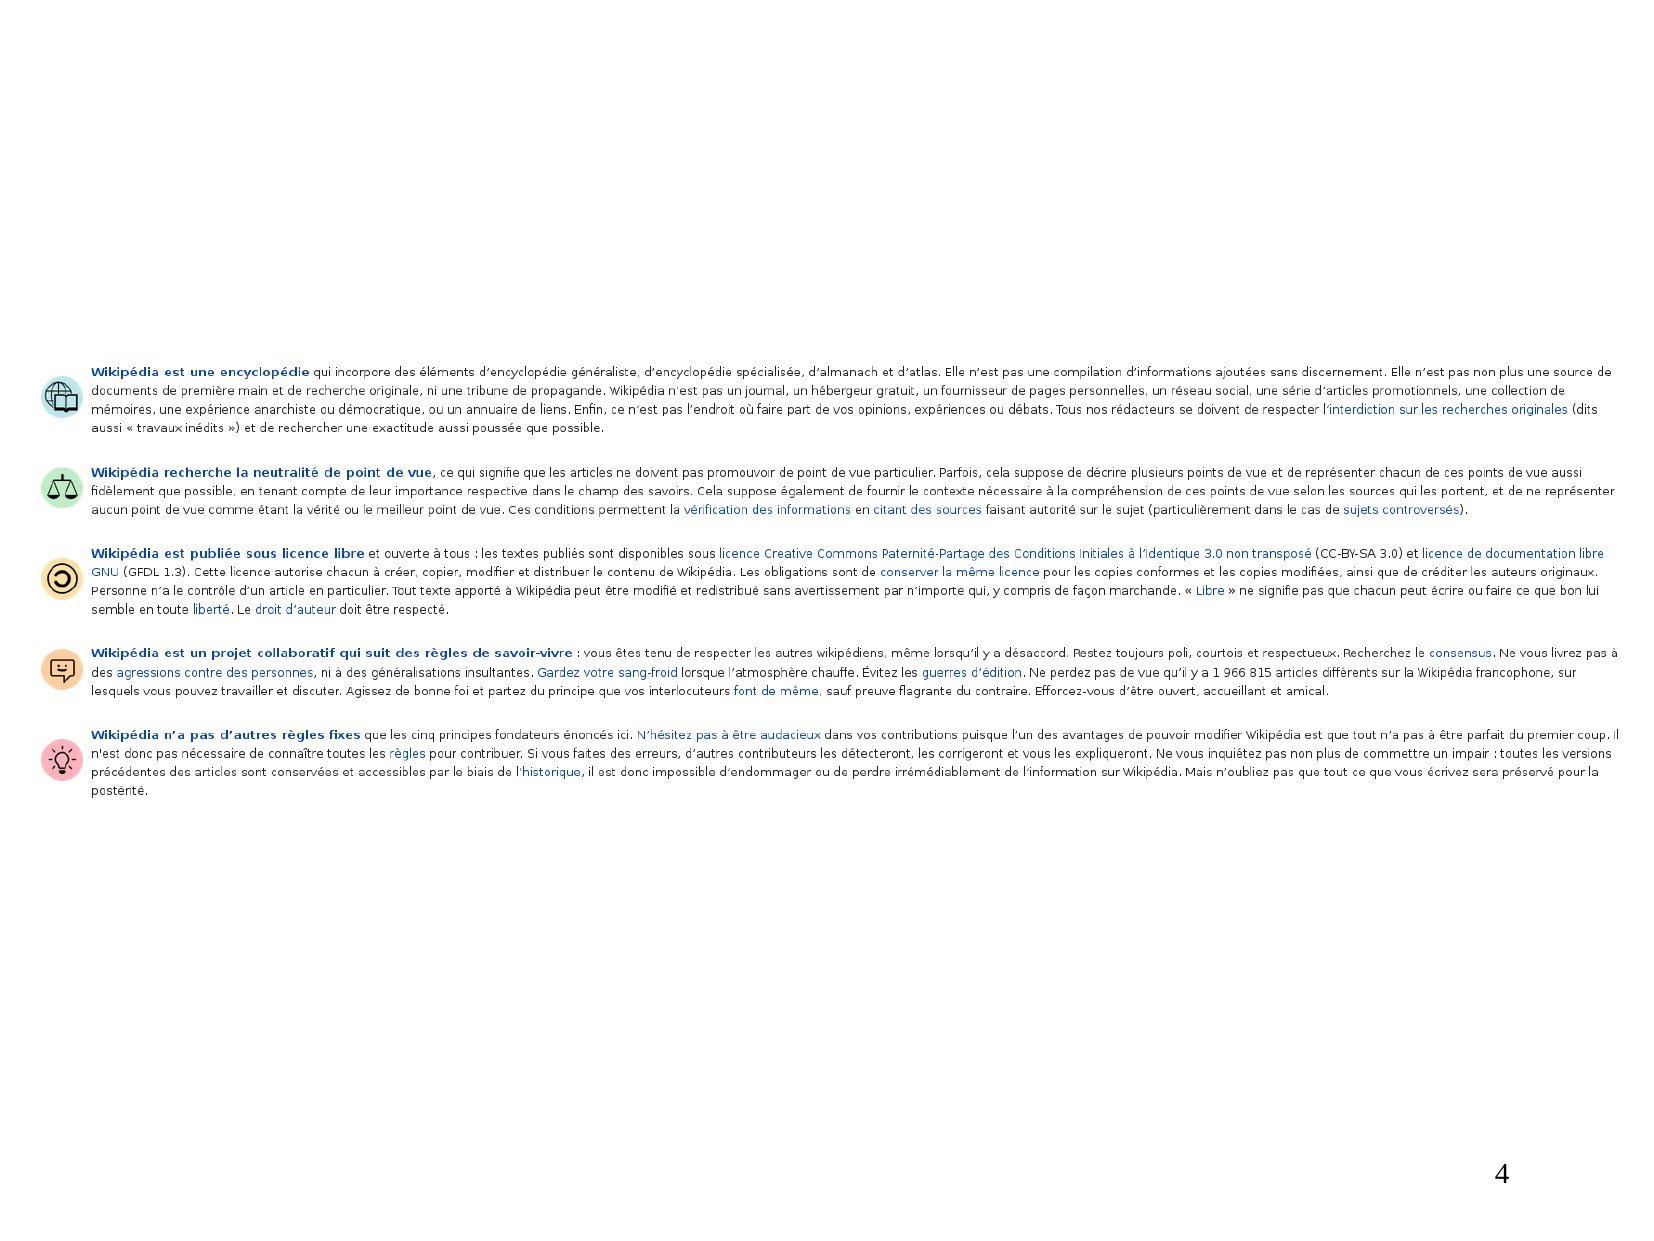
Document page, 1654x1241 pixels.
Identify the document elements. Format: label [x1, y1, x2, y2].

picture [0, 295, 1654, 880]
